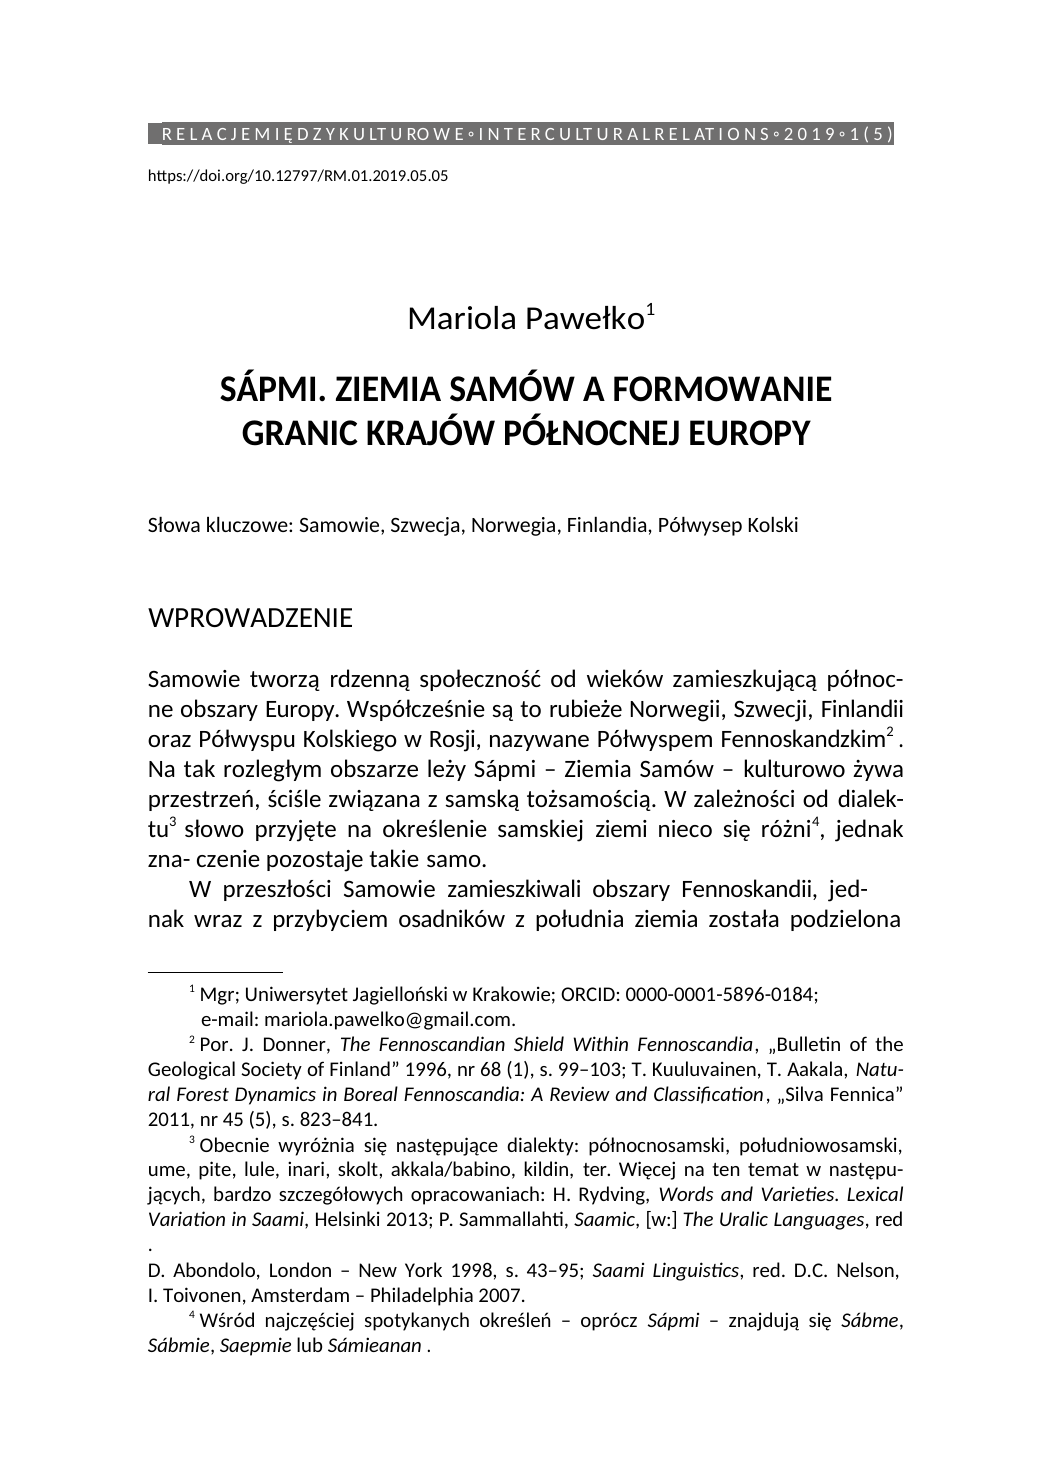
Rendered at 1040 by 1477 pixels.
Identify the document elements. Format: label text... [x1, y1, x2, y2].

text R E L A C J E M I Ę D Z Y K U LT U RO W E ◦ I N T E R C U LT U R A L R E L AT I O N S ◦ 2 0 1 9 ◦ 1 ( 5 ) [148, 122, 941, 145]
text SÁPMI. ZIEMIA SAMÓW A FORMOWANIE GRANIC KRAJÓW PÓŁNOCNEJ EUROPY [202, 365, 850, 455]
text Samowie tworzą rdzenną społeczność od wieków zamieszkującą północ- ne obszary Europy. Współcześnie są to rubieże Norwegii, Szwecji, Finlandii oraz Półwyspu Kolskiego w Rosji, nazywane Półwyspem Fennoskandzkim2 . Na tak rozległym obszarze leży Sápmi – Ziemia Samów – kulturowo żywa przestrzeń, ściśle związana z samską tożsamością. W zależności od dialek- tu3 słowo przyjęte na określenie samskiej ziemi nieco się różni4, jednak zna- czenie pozostaje takie samo. [148, 663, 904, 873]
text 2 Por. J. Donner, The Fennoscandian Shield Within Fennoscandia, „Bulletin of the Geological Society of Finland” 1996, nr 68 (1), s. 99–103; T. Kuuluvainen, T. Aakala, Natu- ral Forest Dynamics in Boreal Fennoscandia: A Review and Classification, „Silva Fennica” 2011, nr 45 (5), s. 823–841. [148, 1032, 904, 1132]
text W przeszłości Samowie zamieszkiwali obszary Fennoskandii, jed- nak wraz z przybyciem osadników z południa ziemia została podzielona [148, 874, 904, 934]
text I. Toivonen, Amsterdam – Philadelphia 2007. [148, 1282, 941, 1307]
text D. Abondolo, London – New York 1998, s. 43–95; Saami Linguistics, red. D.C. Nelson, [148, 1257, 941, 1282]
subtitle WPROWADZENIE [148, 599, 941, 634]
text Słowa kluczowe: Samowie, Szwecja, Norwegia, Finlandia, Półwysep Kolski [148, 511, 941, 537]
subtitle Mariola Pawełko1 [407, 297, 941, 337]
text https://doi.org/10.12797/RM.01.2019.05.05 [148, 165, 941, 186]
text 4 Wśród najczęściej spotykanych określeń – oprócz Sápmi – znajdują się Sábme, Sábmie, Saepmie lub Sámieanan . [148, 1307, 904, 1357]
text 1 Mgr; Uniwersytet Jagielloński w Krakowie; ORCID: 0000-0001-5896-0184; e-mail: mariola.pawelko@gmail.com. [189, 982, 830, 1032]
text 3 Obecnie wyróżnia się następujące dialekty: północnosamski, południowosamski, ume, pite, lule, inari, skolt, akkala/babino, kildin, ter. Więcej na ten temat w następu- jących, bardzo szczegółowych opracowaniach: H. Rydving, Words and Varieties. Lexical Variation in Saami, Helsinki 2013; P. Sammallahti, Saamic, [w:] The Uralic Languages, red . [148, 1132, 904, 1257]
